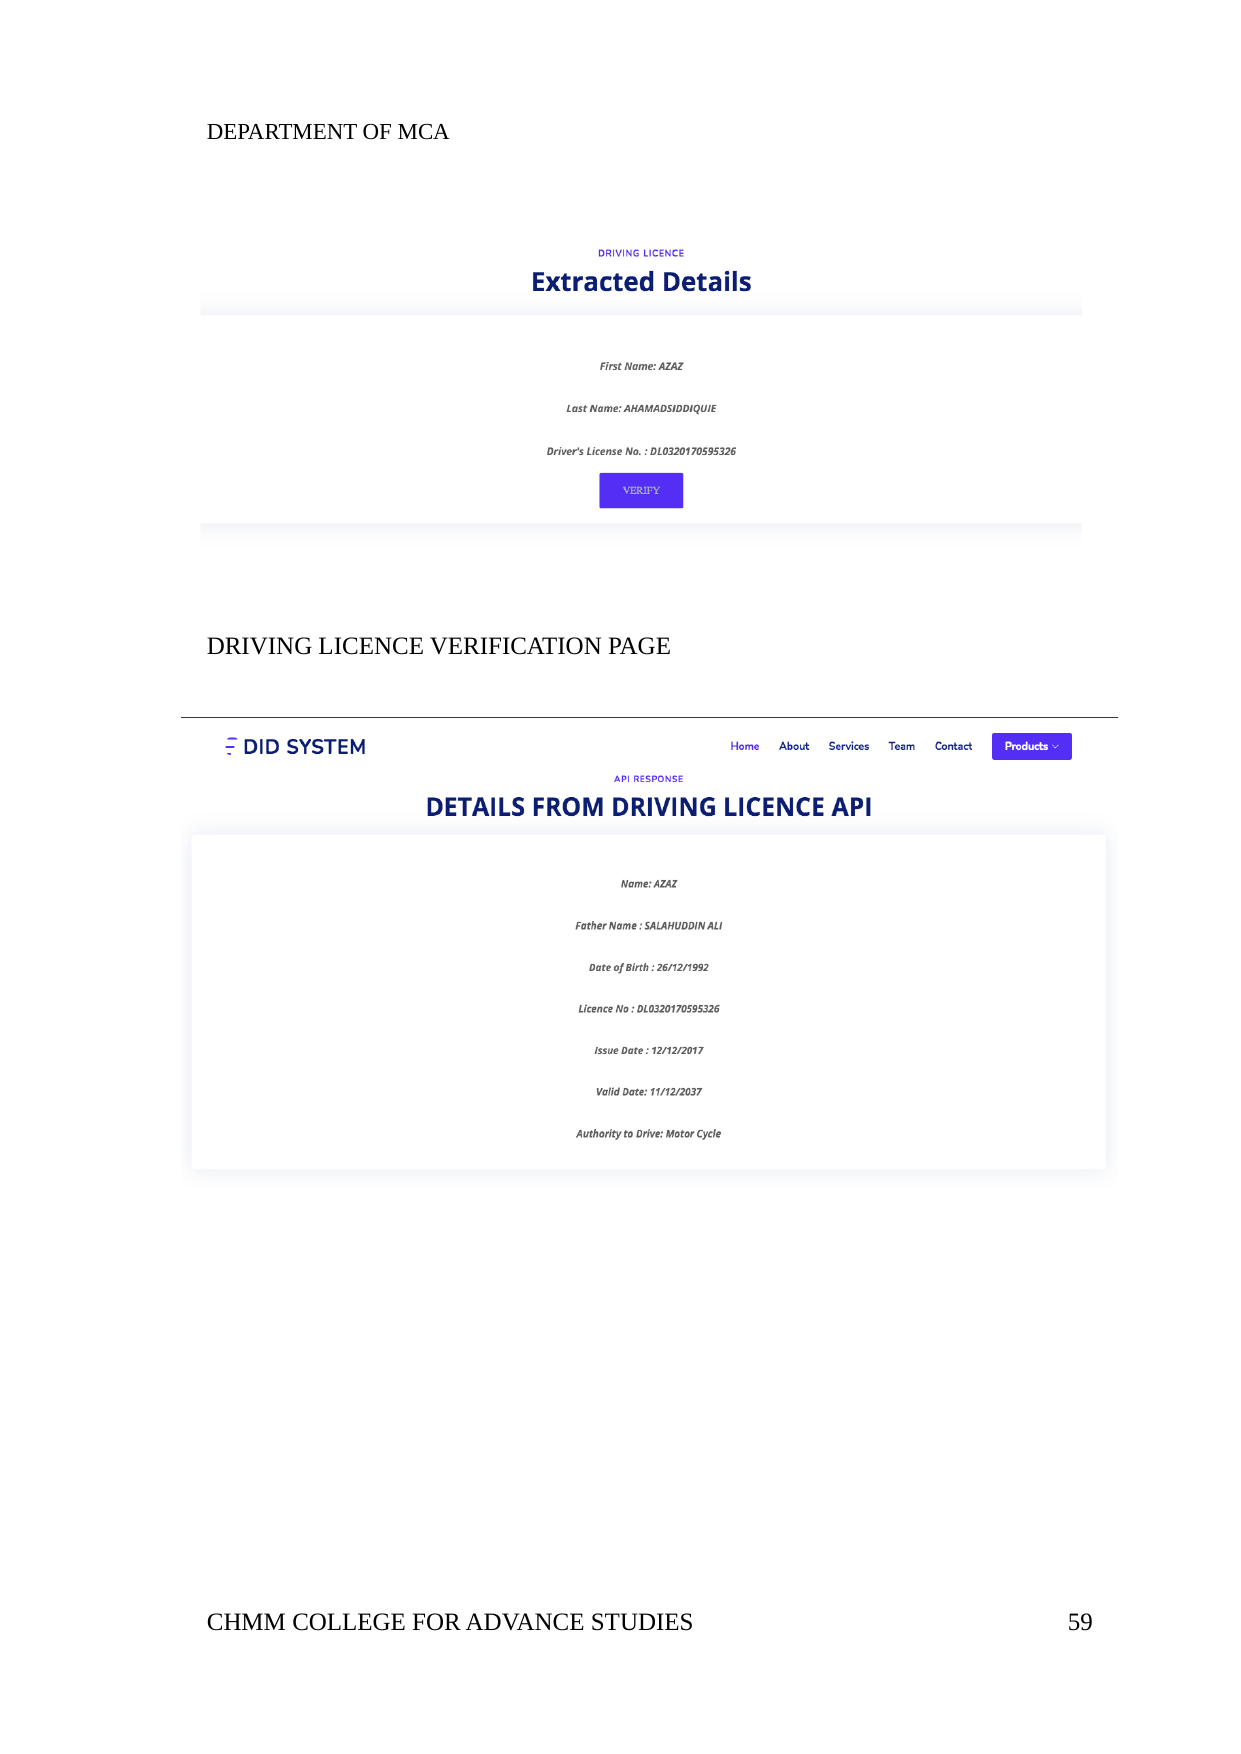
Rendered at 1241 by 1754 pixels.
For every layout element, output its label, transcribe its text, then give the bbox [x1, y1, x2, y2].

text DRIVING LICENCE VERIFICATION PAGE [207, 631, 1093, 660]
picture [173, 217, 1126, 574]
picture [181, 717, 1119, 1210]
